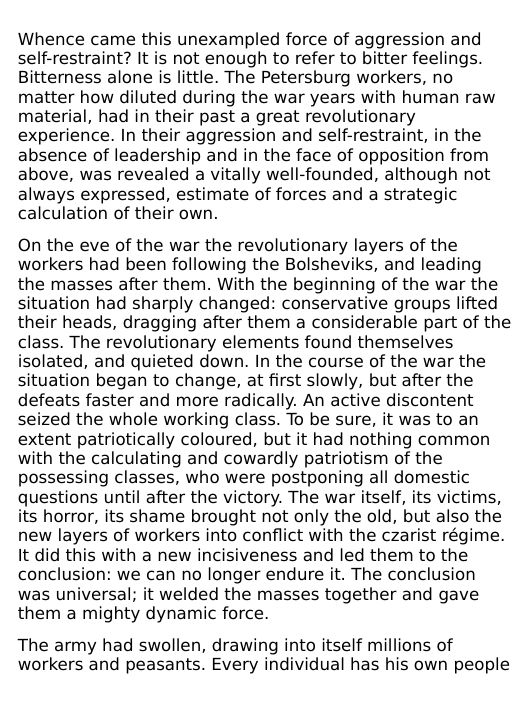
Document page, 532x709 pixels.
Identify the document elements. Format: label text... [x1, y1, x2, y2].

text On the eve of the war the revolutionary layers of the workers had been following the Bolsheviks, and leading the masses after them. With the beginning of the war the situation had sharply changed: conservative groups lifted their heads, dragging after them a considerable part of the class. The revolutionary elements found themselves isolated, and quieted down. In the course of the war the situation began to change, at first slowly, but after the defeats faster and more radically. An active discontent seized the whole working class. To be sure, it was to an extent patriotically coloured, but it had nothing common with the calculating and cowardly patriotism of the possessing classes, who were postponing all domestic questions until after the victory. The war itself, its victims, its horror, its shame brought not only the old, but also the new layers of workers into conflict with the czarist régime. It did this with a new incisiveness and led them to the conclusion: we can no longer endure it. The conclusion was universal; it welded the masses together and gave them a mighty dynamic force. [18, 236, 514, 623]
text Whence came this unexampled force of aggression and self-restraint? It is not enough to refer to bitter feelings. Bitterness alone is little. The Petersburg workers, no matter how diluted during the war years with human raw material, had in their past a great revolutionary experience. In their aggression and self-restraint, in the absence of leadership and in the face of opposition from above, was revealed a vitally well-founded, although not always expressed, estimate of forces and a strategic calculation of their own. [18, 29, 514, 223]
text The army had swollen, drawing into itself millions of workers and peasants. Every individual has his own people [18, 636, 514, 674]
